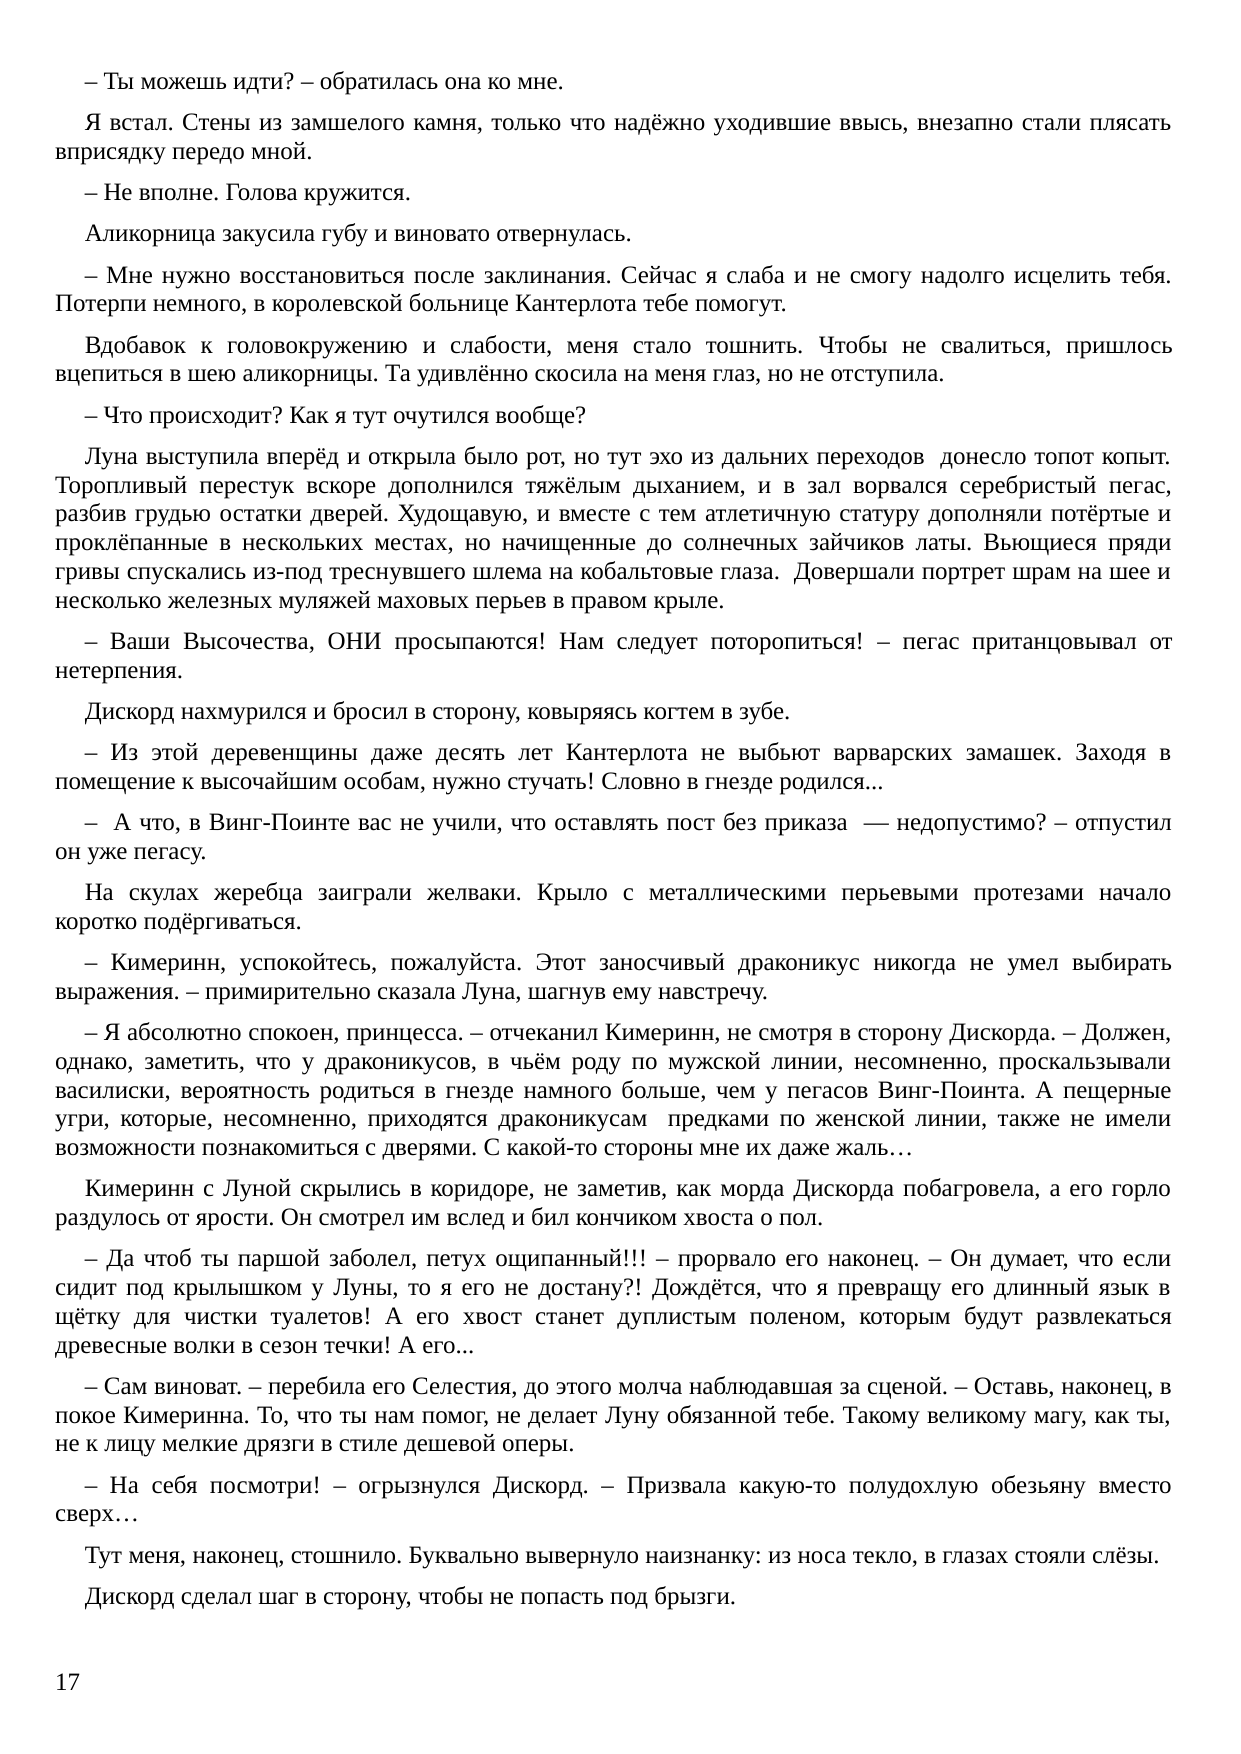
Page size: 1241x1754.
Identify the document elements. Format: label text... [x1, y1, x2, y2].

text – Кимеринн, успокойтесь, пожалуйста. Этот заносчивый драконикус никогда не умел выбирать выражения. – примирительно сказала Луна, шагнув ему навстречу. [55, 947, 1173, 1005]
text – Да чтоб ты паршой заболел, петух ощипанный!!! – прорвало его наконец. – Он думает, что если сидит под крылышком у Луны, то я его не достану?! Дождётся, что я превращу его длинный язык в щётку для чистки туалетов! А его хвост станет дуплистым поленом, которым будут развлекаться древесные волки в сезон течки! А его... [55, 1243, 1173, 1358]
text Кимеринн с Луной скрылись в коридоре, не заметив, как морда Дискорда побагровела, а его горло раздулось от ярости. Он смотрел им вслед и бил кончиком хвоста о пол. [55, 1173, 1173, 1231]
text – На себя посмотри! – огрызнулся Дискорд. – Призвала какую-то полудохлую обезьяну вместо сверх… [55, 1470, 1173, 1527]
text Тут меня, наконец, стошнило. Буквально вывернуло наизнанку: из носа текло, в глазах стояли слёзы. [55, 1540, 1173, 1568]
text – Ты можешь идти? – обратилась она ко мне. [55, 66, 1173, 95]
text – А что, в Винг-Поинте вас не учили, что оставлять пост без приказа — недопустимо? – отпустил он уже пегасу. [55, 807, 1173, 865]
text – Сам виноват. – перебила его Селестия, до этого молча наблюдавшая за сценой. – Оставь, наконец, в покое Кимеринна. То, что ты нам помог, не делает Луну обязанной тебе. Такому великому магу, как ты, не к лицу мелкие дрязги в стиле дешевой оперы. [55, 1371, 1173, 1457]
text – Из этой деревенщины даже десять лет Кантерлота не выбьют варварских замашек. Заходя в помещение к высочайшим особам, нужно стучать! Словно в гнезде родился... [55, 737, 1173, 795]
text Аликорница закусила губу и виновато отвернулась. [55, 218, 1173, 247]
text Я встал. Стены из замшелого камня, только что надёжно уходившие ввысь, внезапно стали плясать вприсядку передо мной. [55, 107, 1173, 165]
text Луна выступила вперёд и открыла было рот, но тут эхо из дальних переходов донесло топот копыт. Торопливый перестук вскоре дополнился тяжёлым дыханием, и в зал ворвался серебристый пегас, разбив грудью остатки дверей. Худощавую, и вместе с тем атлетичную статуру дополняли потёртые и проклёпанные в нескольких местах, но начищенные до солнечных зайчиков латы. Вьющиеся пряди гривы спускались из-под треснувшего шлема на кобальтовые глаза. Довершали портрет шрам на шее и несколько железных муляжей маховых перьев в правом крыле. [55, 441, 1173, 613]
text – Не вполне. Голова кружится. [55, 177, 1173, 206]
text – Ваши Высочества, ОНИ просыпаются! Нам следует поторопиться! – пегас пританцовывал от нетерпения. [55, 626, 1173, 683]
text На скулах жеребца заиграли желваки. Крыло с металлическими перьевыми протезами начало коротко подёргиваться. [55, 877, 1173, 935]
text – Я абсолютно спокоен, принцесса. – отчеканил Кимеринн, не смотря в сторону Дискорда. – Должен, однако, заметить, что у драконикусов, в чьём роду по мужской линии, несомненно, проскальзывали василиски, вероятность родиться в гнезде намного больше, чем у пегасов Винг-Поинта. А пещерные угри, которые, несомненно, приходятся драконикусам предками по женской линии, также не имели возможности познакомиться с дверями. С какой-то стороны мне их даже жаль… [55, 1017, 1173, 1161]
text – Что происходит? Как я тут очутился вообще? [55, 400, 1173, 428]
text Дискорд сделал шаг в сторону, чтобы не попасть под брызги. [55, 1581, 1173, 1610]
text Дискорд нахмурился и бросил в сторону, ковыряясь когтем в зубе. [55, 696, 1173, 725]
text Вдобавок к головокружению и слабости, меня стало тошнить. Чтобы не свалиться, пришлось вцепиться в шею аликорницы. Та удивлённо скосила на меня глаз, но не отступила. [55, 330, 1173, 387]
text – Мне нужно восстановиться после заклинания. Сейчас я слаба и не смогу надолго исцелить тебя. Потерпи немного, в королевской больнице Кантерлота тебе помогут. [55, 260, 1173, 317]
